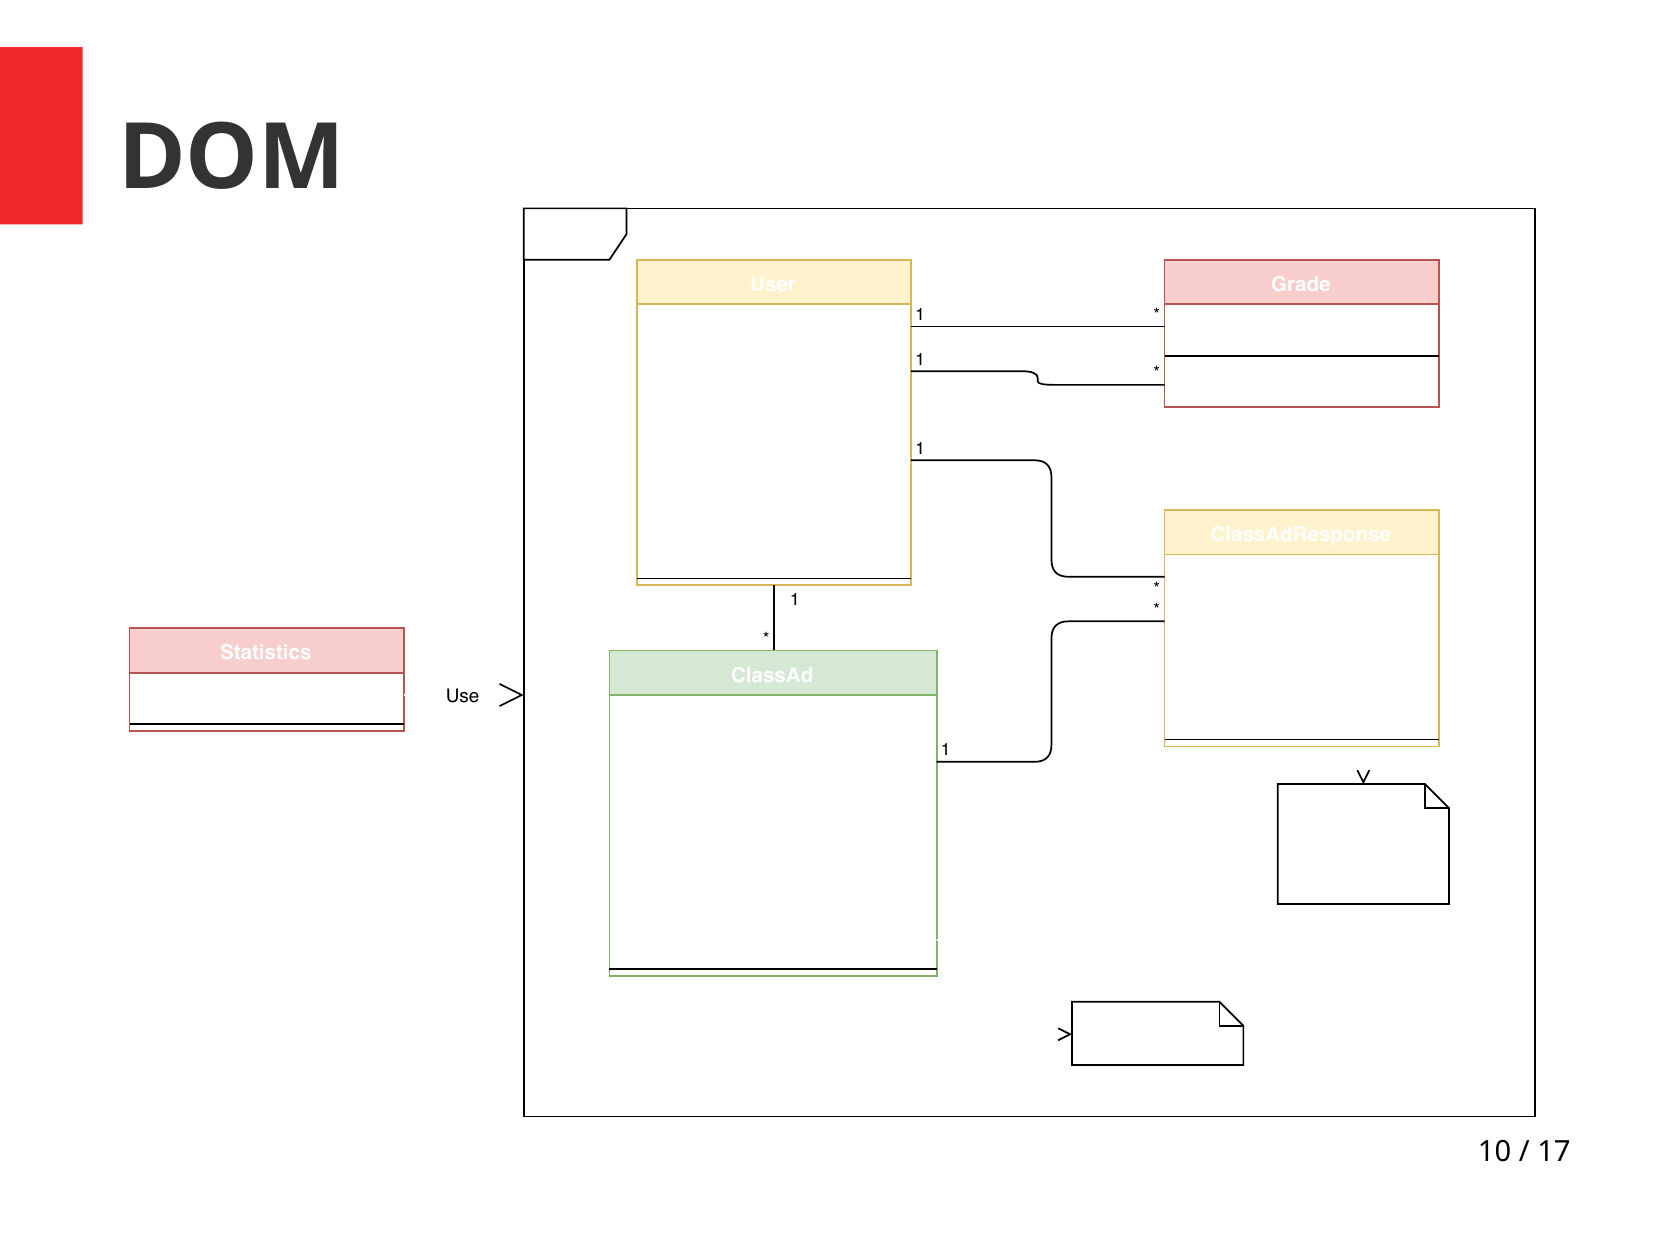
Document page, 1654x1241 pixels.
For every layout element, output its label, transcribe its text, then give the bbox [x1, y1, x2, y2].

title DOM [118, 49, 1571, 257]
picture [94, 205, 1553, 1122]
